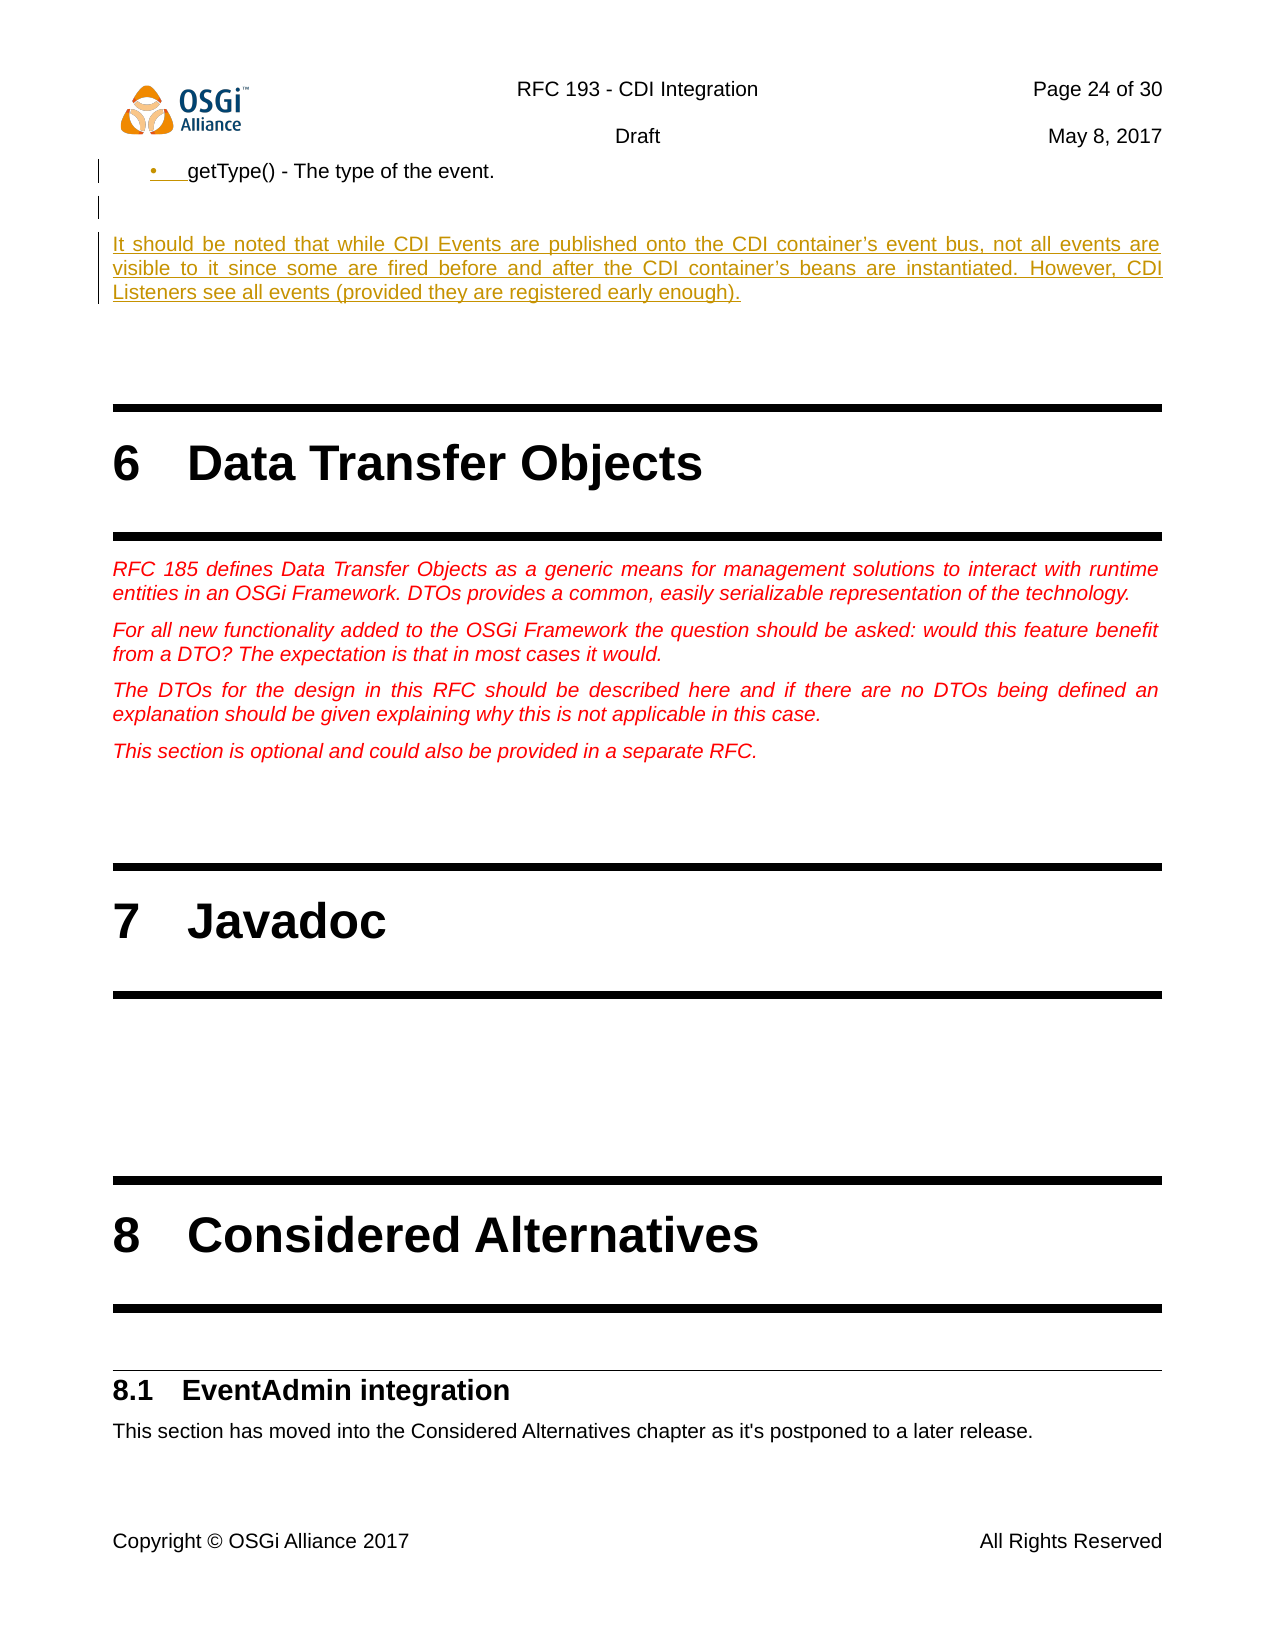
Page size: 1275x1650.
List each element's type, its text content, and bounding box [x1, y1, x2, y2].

text RFC 185 defines Data Transfer Objects as a generic means for management solutions to interact with runtime entities in an OSGi Framework. DTOs provides a common, easily serializable representation of the technology. [112, 557, 1162, 605]
subtitle Javadoc [112, 864, 1162, 999]
text This section is optional and could also be provided in a separate RFC. [112, 738, 1162, 762]
list getType() - The type of the event. [150, 159, 1162, 183]
text For all new functionality added to the OSGi Framework the question should be asked: would this feature benefit from a DTO? The expectation is that in most cases it would. [112, 618, 1162, 666]
subtitle Considered Alternatives [112, 1177, 1162, 1313]
text Listeners see all events (provided they are registered early enough). [112, 278, 1162, 304]
text It should be noted that while CDI Events are published onto the CDI container’s event bus, not all events are visible to it since some are fired before and after the CDI container’s beans are instantiated. However, CDI [112, 232, 1162, 277]
subtitle EventAdmin integration [112, 1371, 1162, 1407]
text This section has moved into the Considered Alternatives chapter as it's postponed to a later release. [112, 1419, 1162, 1443]
text The DTOs for the design in this RFC should be described here and if there are no DTOs being defined an explanation should be given explaining why this is not applicable in this case. [112, 678, 1162, 726]
subtitle Data Transfer Objects [112, 405, 1162, 541]
picture [113, 78, 257, 142]
